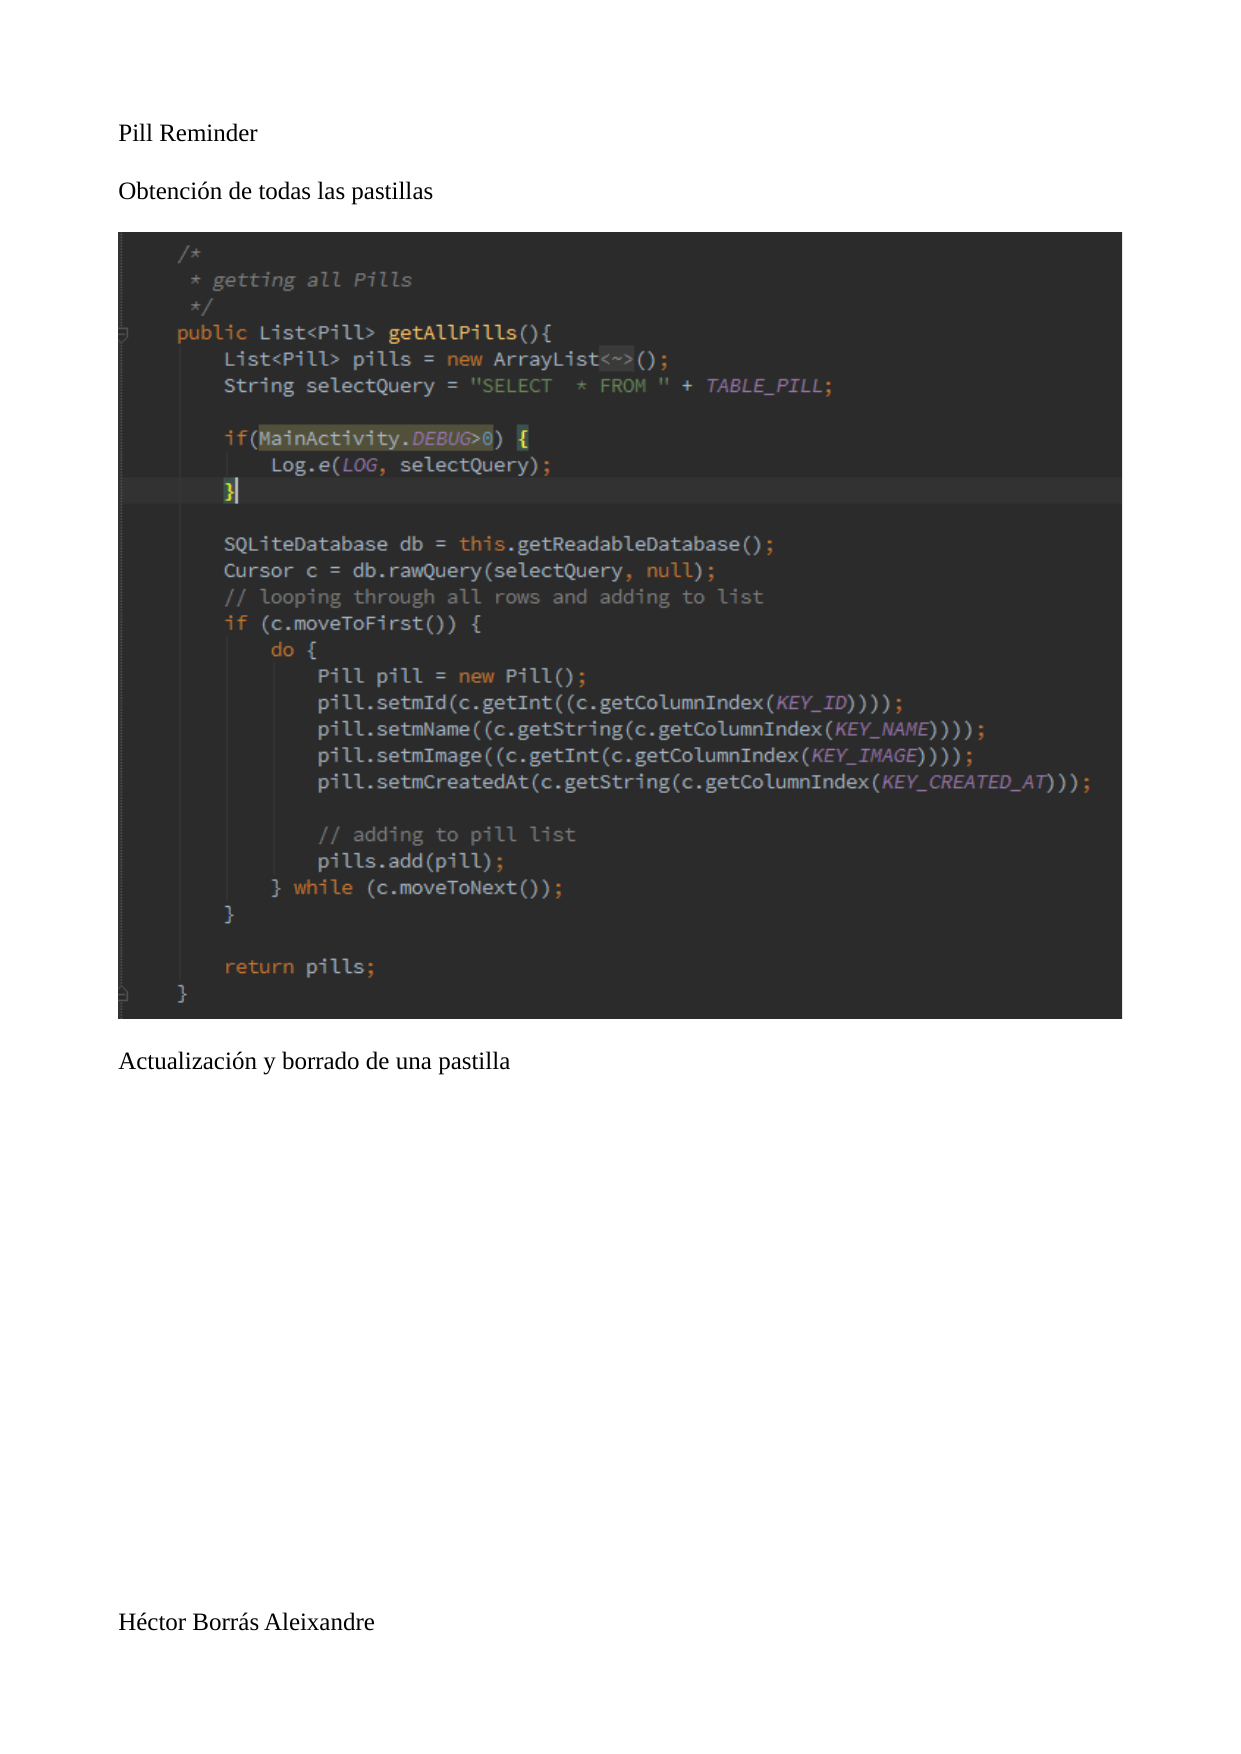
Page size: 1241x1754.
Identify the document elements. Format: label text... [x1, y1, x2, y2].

picture [118, 232, 1123, 1019]
text Obtención de todas las pastillas [118, 176, 1122, 205]
text Actualización y borrado de una pastilla [118, 1046, 1122, 1074]
